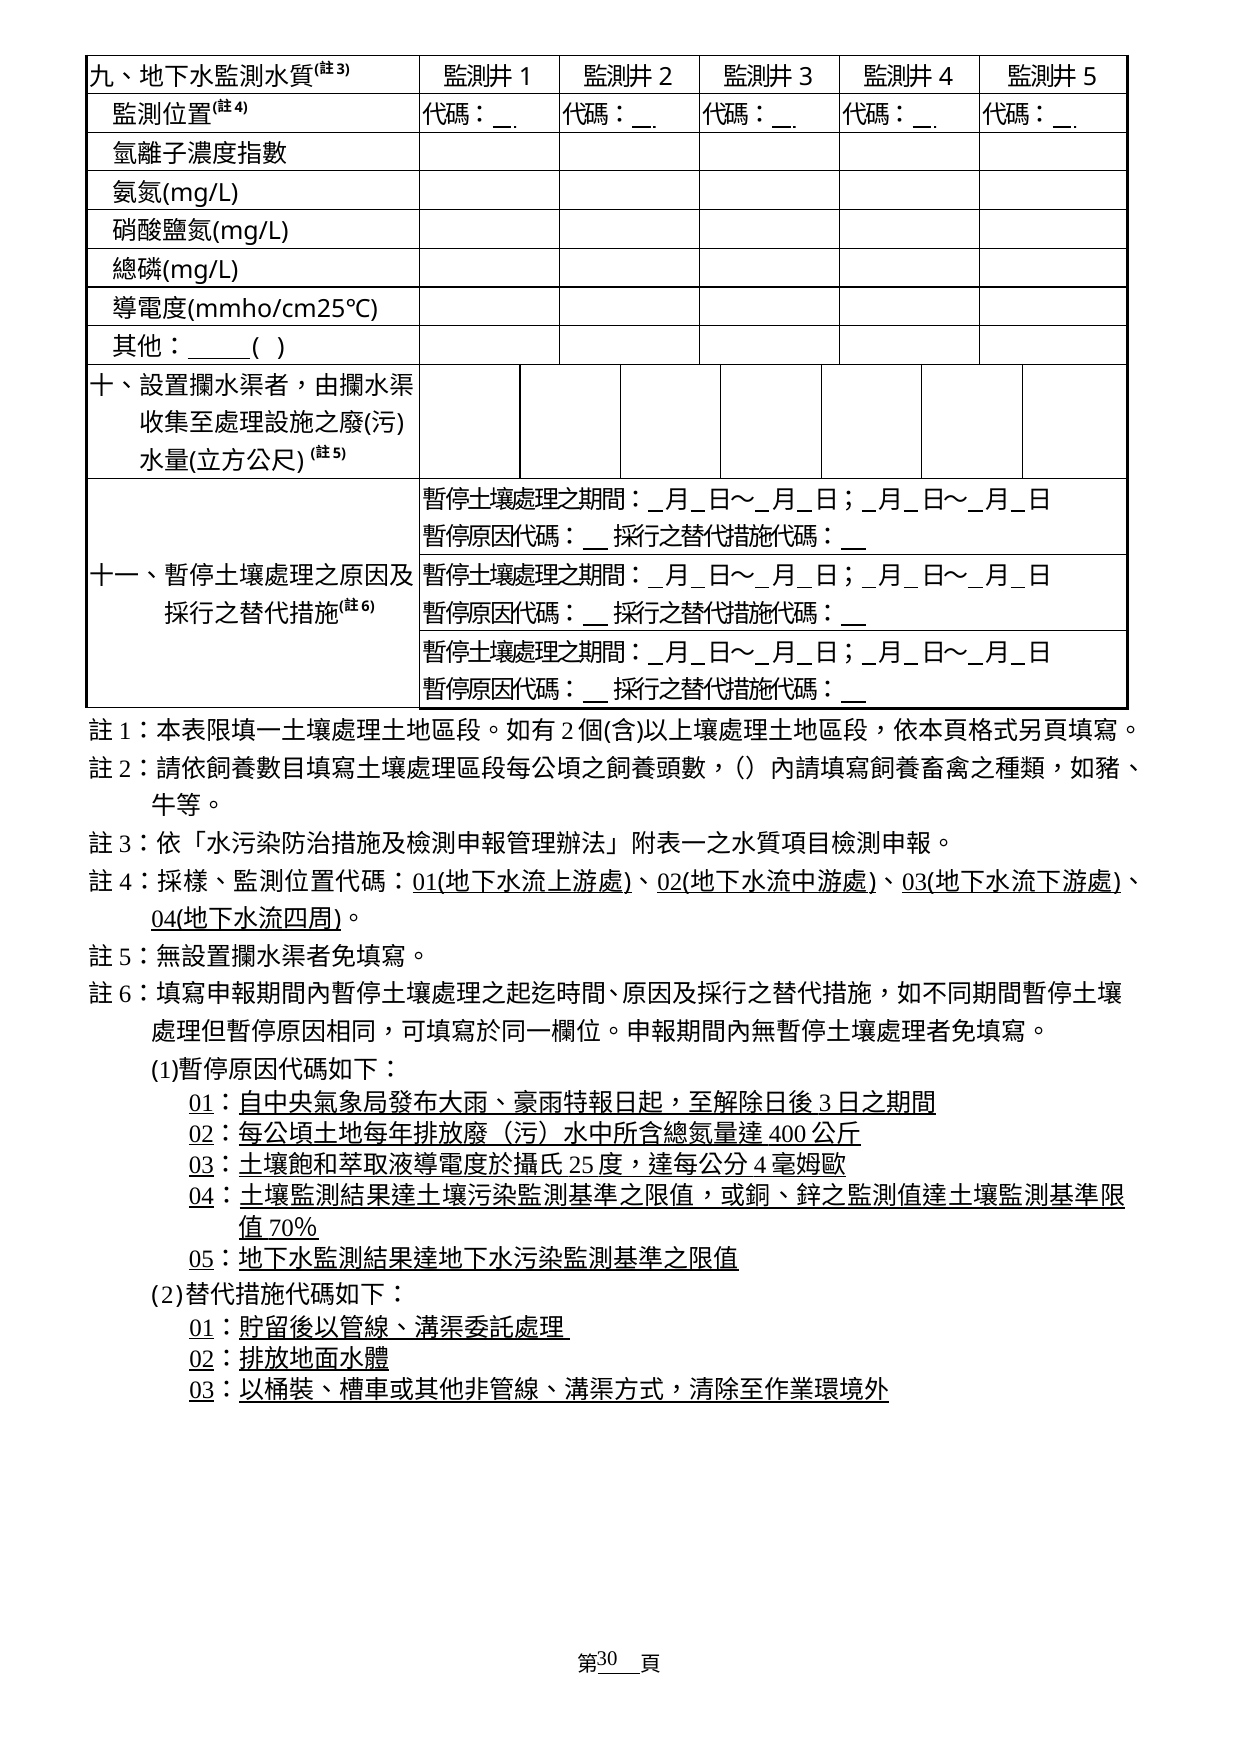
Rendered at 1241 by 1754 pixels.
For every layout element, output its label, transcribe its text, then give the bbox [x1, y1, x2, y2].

table_cell [621, 365, 720, 477]
table_cell 監測井1 [420, 56, 559, 93]
text 03：土壤飽和萃取液導電度於攝氏25度，達每公分4毫姆歐 [149, 1148, 1125, 1180]
table_cell [922, 365, 1022, 477]
table_cell [721, 365, 821, 477]
table_cell [560, 210, 699, 248]
table_cell 監測井5 [980, 56, 1126, 93]
table_cell [822, 365, 921, 477]
table_cell 暫停土壤處理之期間： 月 日～ 月 日； 月 日～ 月 日 暫停原因代碼： 採行之替代措施代碼： [420, 631, 1126, 707]
table_cell [840, 133, 979, 170]
table_cell 監測位置(註4) [88, 94, 419, 132]
table_cell 監測井3 [700, 56, 839, 93]
table_cell 其他： ( ) [88, 326, 419, 364]
table_cell [560, 249, 699, 286]
table_cell [700, 288, 839, 325]
table_cell 氫離子濃度指數 [88, 133, 419, 170]
table_cell [980, 133, 1126, 170]
table_cell 十一、暫停土壤處理之原因及採行之替代措施(註6) [88, 479, 419, 707]
table_cell [420, 288, 559, 325]
table_cell [560, 133, 699, 170]
table_cell 導電度(mmho/cm25℃) [88, 288, 419, 325]
table_cell [840, 288, 979, 325]
table_cell [700, 249, 839, 286]
text 註2：請依飼養數目填寫土壤處理區段每公頃之飼養頭數，（）內請填寫飼養畜禽之種類，如豬、牛等。 [89, 748, 1122, 823]
table_cell [980, 210, 1126, 248]
table_cell [980, 288, 1126, 325]
table_cell [420, 210, 559, 248]
table_cell 代碼： [560, 94, 699, 132]
table_cell [420, 133, 559, 170]
table_cell [700, 171, 839, 209]
table_cell [420, 249, 559, 286]
table_cell 代碼： [840, 94, 979, 132]
text 註1：本表限填一土壤處理土地區段。如有2個(含)以上壤處理土地區段，依本頁格式另頁填寫。 [89, 710, 1122, 748]
table_cell 代碼： [700, 94, 839, 132]
text 05：地下水監測結果達地下水污染監測基準之限值 [149, 1242, 1125, 1273]
text 01：貯留後以管線、溝渠委託處理 [149, 1311, 1125, 1342]
table_cell [980, 249, 1126, 286]
text (2)替代措施代碼如下： [151, 1273, 1122, 1311]
table_cell [840, 249, 979, 286]
table_cell [700, 326, 839, 364]
table_cell [560, 171, 699, 209]
table_cell [840, 210, 979, 248]
text 註5：無設置攔水渠者免填寫。 [89, 936, 1122, 973]
table_cell [420, 326, 559, 364]
table_cell [560, 288, 699, 325]
table_cell 氨氮(mg/L) [88, 171, 419, 209]
table_cell 九、地下水監測水質(註3) [88, 56, 419, 93]
table_cell 暫停土壤處理之期間： 月 日～ 月 日； 月 日～ 月 日 暫停原因代碼： 採行之替代措施代碼： [420, 479, 1126, 554]
table_cell [840, 326, 979, 364]
text 02：排放地面水體 [149, 1342, 1125, 1374]
table_cell [1023, 365, 1126, 477]
table_cell [420, 171, 559, 209]
table_cell 暫停土壤處理之期間： 月 日～ 月 日； 月 日～ 月 日 暫停原因代碼： 採行之替代措施代碼： [420, 555, 1126, 630]
table_cell 監測井2 [560, 56, 699, 93]
table_cell [980, 326, 1126, 364]
table_cell 硝酸鹽氮(mg/L) [88, 210, 419, 248]
table_cell [521, 365, 620, 477]
table_cell [420, 365, 519, 477]
text 01：自中央氣象局發布大雨、豪雨特報日起，至解除日後3日之期間 [149, 1086, 1125, 1117]
text (1)暫停原因代碼如下： [151, 1048, 1122, 1086]
table_cell 監測井4 [840, 56, 979, 93]
table_cell 十、設置攔水渠者，由攔水渠收集至處理設施之廢(污)水量(立方公尺) (註5) [88, 365, 419, 477]
table_cell 總磷(mg/L) [88, 249, 419, 286]
table_cell [980, 171, 1126, 209]
text 註4：採樣、監測位置代碼：01(地下水流上游處)、02(地下水流中游處)、03(地下水流下游處)、04(地下水流四周)。 [89, 860, 1122, 936]
text 註6：填寫申報期間內暫停土壤處理之起迄時間、原因及採行之替代措施，如不同期間暫停土壤處理但暫停原因相同，可填寫於同一欄位。申報期間內無暫停土壤處理者免填寫。 [89, 973, 1122, 1048]
table_cell 代碼： [420, 94, 559, 132]
text 註3：依「水污染防治措施及檢測申報管理辦法」附表一之水質項目檢測申報。 [89, 823, 1122, 860]
text 02：每公頃土地每年排放廢（污）水中所含總氮量達400公斤 [149, 1117, 1125, 1148]
table_cell 代碼： [980, 94, 1126, 132]
table_cell [700, 210, 839, 248]
table_cell [700, 133, 839, 170]
text 04：土壤監測結果達土壤污染監測基準之限值，或銅、鋅之監測值達土壤監測基準限值70％ [189, 1180, 1125, 1242]
table_cell [560, 326, 699, 364]
table_cell [840, 171, 979, 209]
text 03：以桶裝、槽車或其他非管線、溝渠方式，清除至作業環境外 [149, 1374, 1125, 1405]
